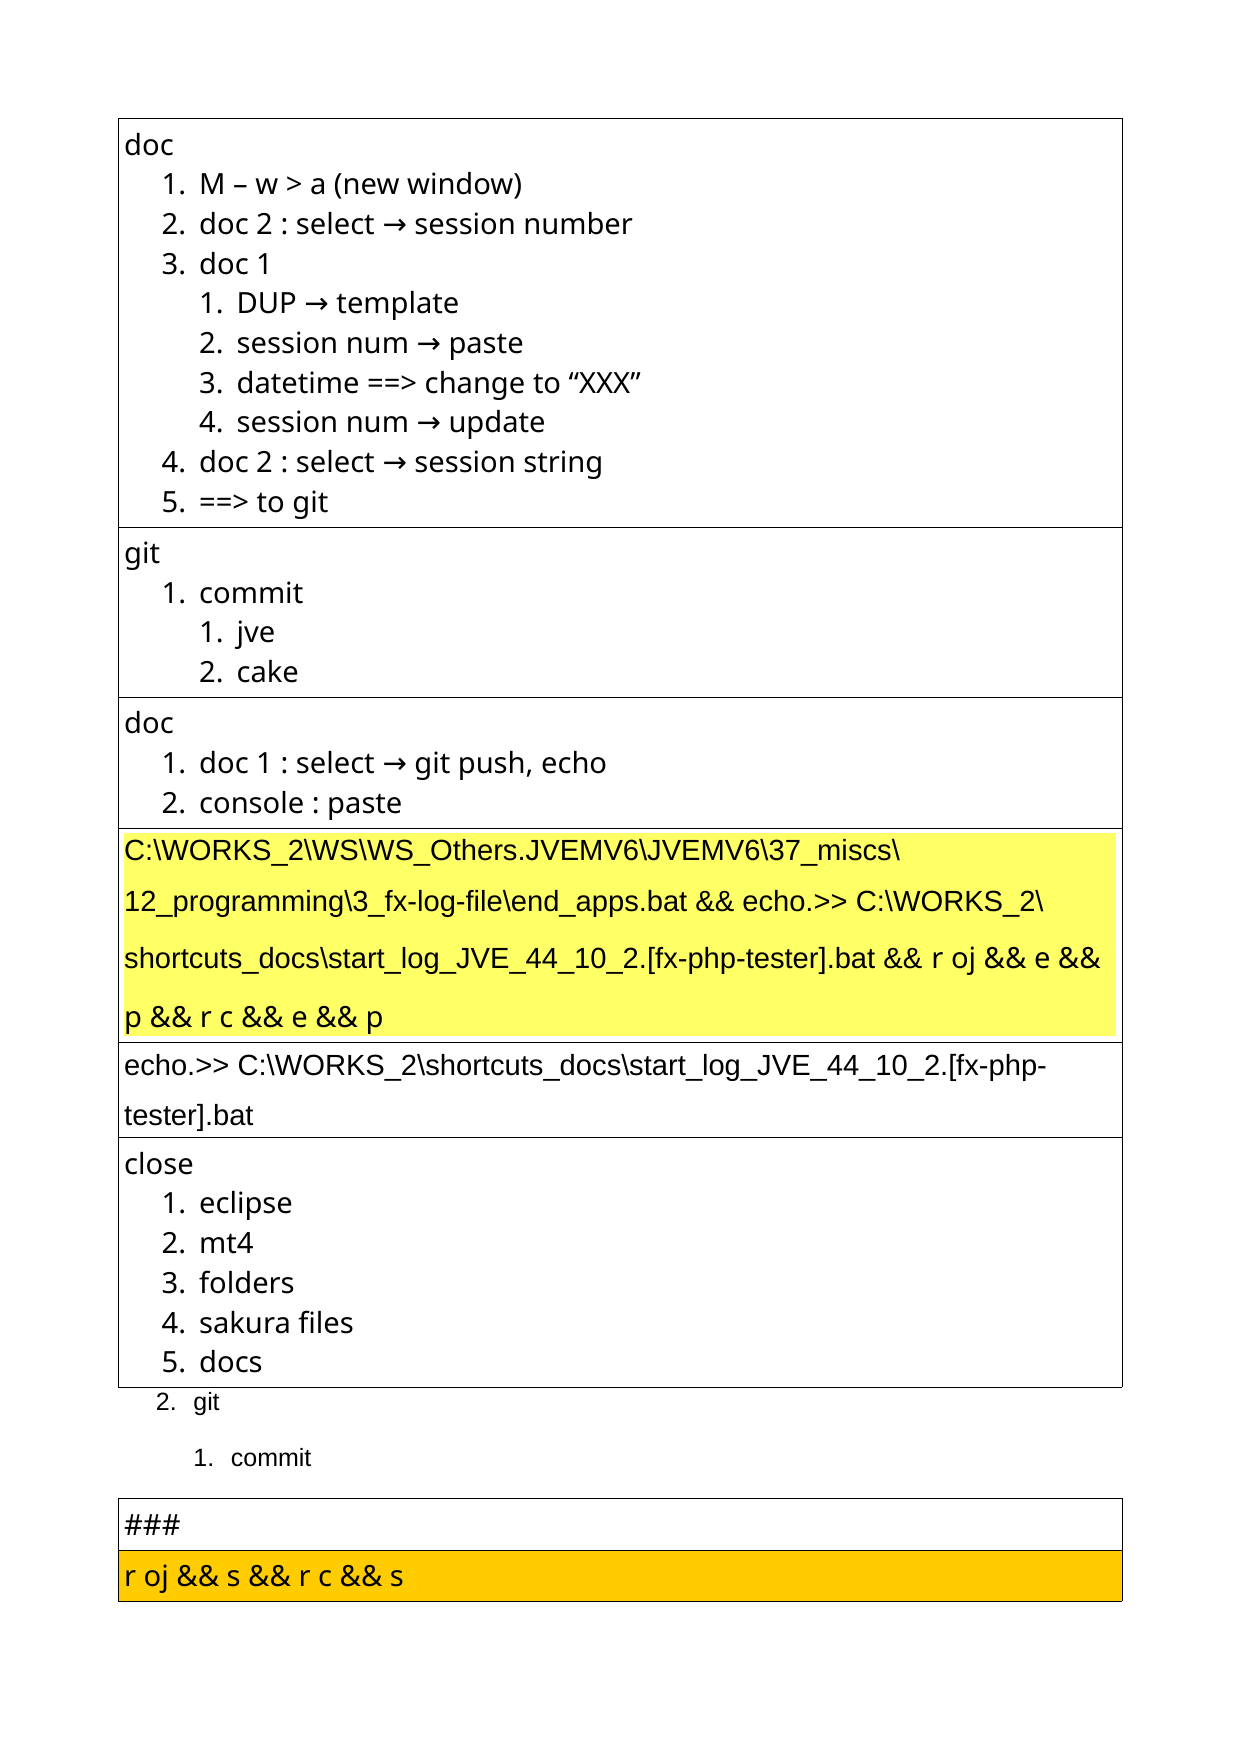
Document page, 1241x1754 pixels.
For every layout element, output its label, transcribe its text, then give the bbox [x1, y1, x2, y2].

table_cell r oj && s && r c && s [119, 1551, 1122, 1601]
list commit [193, 1443, 1122, 1471]
table_header doc M – w > a (new window) doc 2 : select → session number doc 1 DUP → template session num → paste datetime ==> change to “XXX” session num → update doc 2 : select → session string ==> to git [119, 119, 1122, 527]
list git [156, 1388, 1122, 1416]
table_cell git commit jve cake [119, 528, 1122, 697]
table_header ### [119, 1499, 1122, 1549]
table_cell C:\WORKS_2\WS\WS_Others.JVEMV6\JVEMV6\37_miscs\12_programming\3_fx-log-file\end_apps.bat && echo.>> C:\WORKS_2\shortcuts_docs\start_log_JVE_44_10_2.[fx-php-tester].bat && r oj && e && p && r c && e && p [119, 829, 1122, 1042]
table_cell close eclipse mt4 folders sakura files docs [119, 1138, 1122, 1387]
table_cell echo.>> C:\WORKS_2\shortcuts_docs\start_log_JVE_44_10_2.[fx-php-tester].bat [119, 1043, 1122, 1137]
table_cell doc doc 1 : select → git push, echo console : paste [119, 698, 1122, 827]
